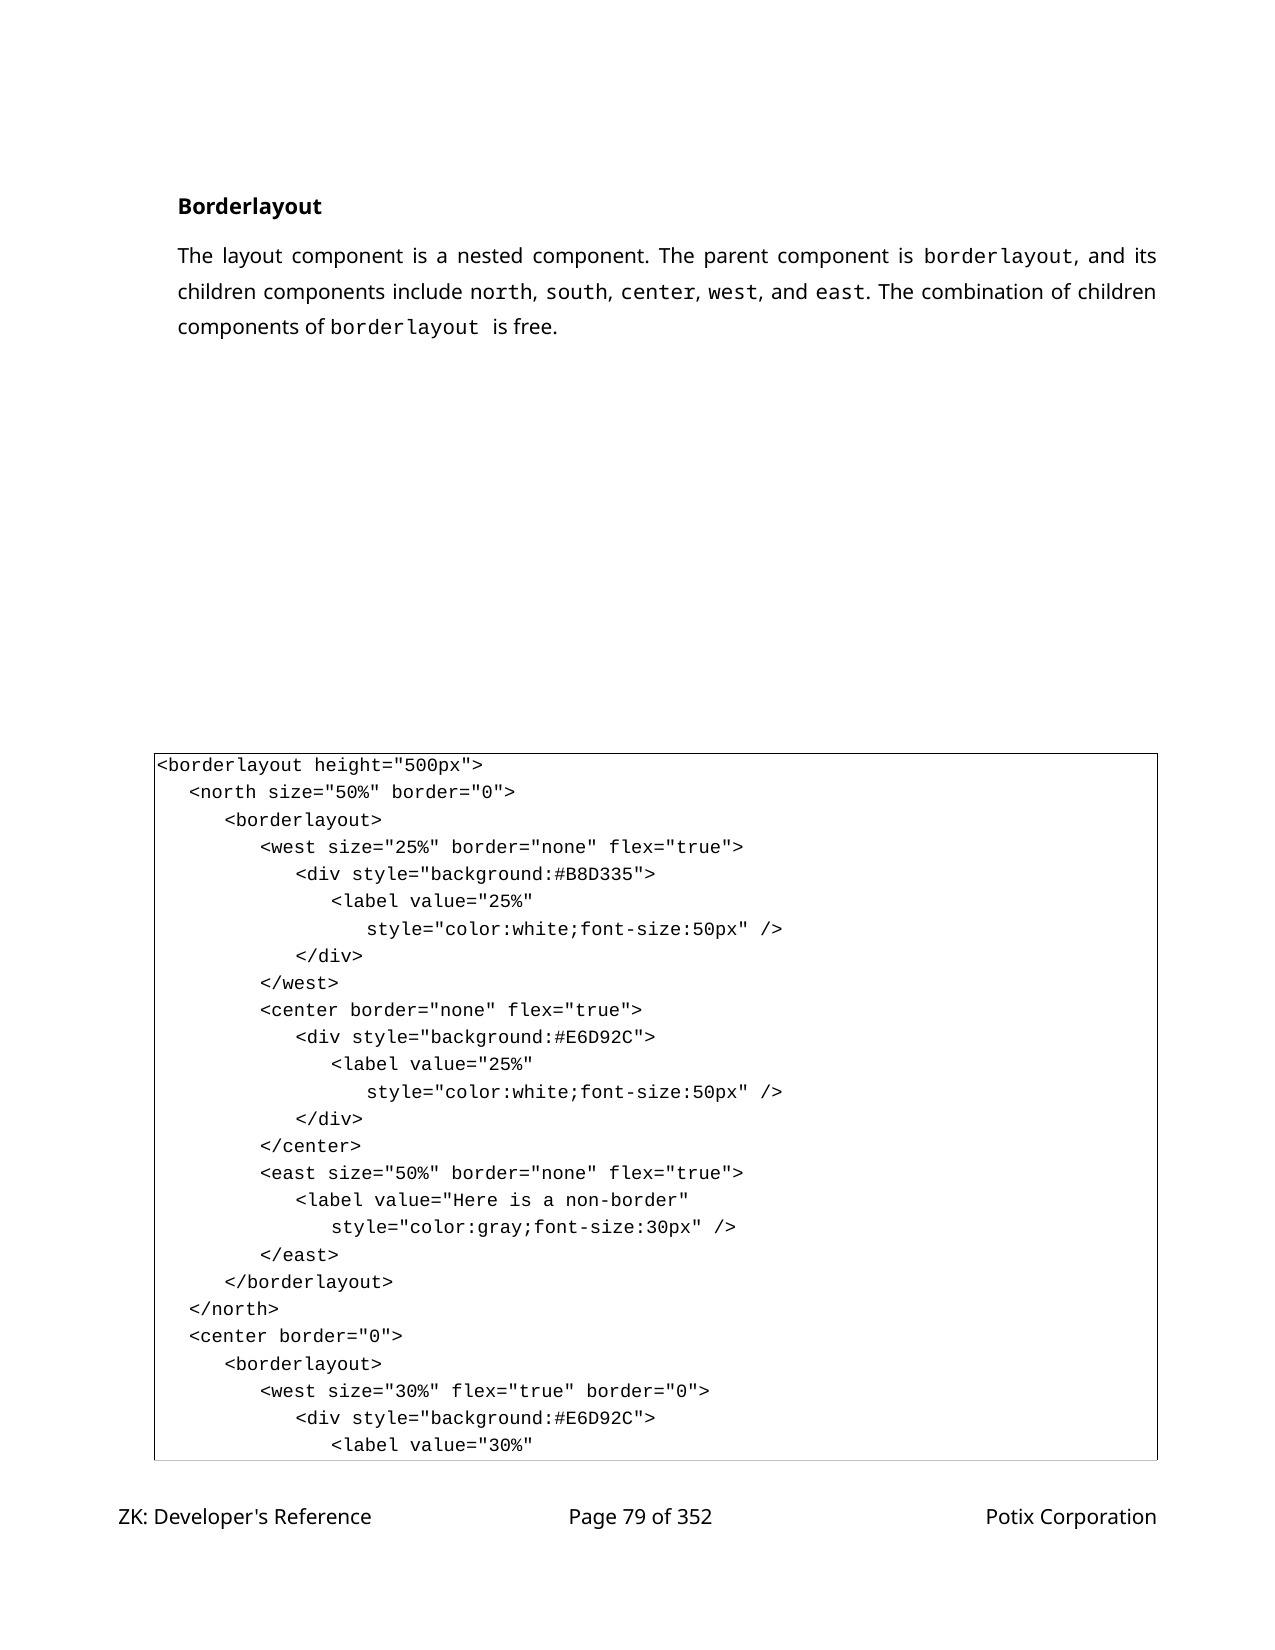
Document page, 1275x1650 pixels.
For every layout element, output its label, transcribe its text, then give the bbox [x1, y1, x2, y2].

text <center border="0"> [155, 1324, 1157, 1348]
text <east size="50%" border="none" flex="true"> [155, 1161, 1157, 1185]
text <north size="50%" border="0"> [155, 780, 1157, 805]
text style="color:white;font-size:50px" /> [155, 916, 1157, 941]
text <west size="25%" border="none" flex="true"> [155, 835, 1157, 859]
subtitle Borderlayout [177, 191, 1157, 221]
text <center border="none" flex="true"> [155, 998, 1157, 1022]
text </east> [155, 1243, 1157, 1267]
text The layout component is a nested component. The parent component is borderlayout, and its children components include north, south, center, west, and east. The combination of children components of borderlayout is free. [177, 241, 1157, 341]
text </center> [155, 1134, 1157, 1158]
text </div> [155, 1107, 1157, 1131]
text <label value="25%" [155, 889, 1157, 913]
text <label value="Here is a non-border" [155, 1188, 1157, 1212]
text style="color:gray;font-size:30px" /> [155, 1215, 1157, 1240]
text <borderlayout> [155, 808, 1157, 832]
text </borderlayout> [155, 1270, 1157, 1294]
text </west> [155, 971, 1157, 995]
text <borderlayout> [155, 1351, 1157, 1376]
text <div style="background:#E6D92C"> [155, 1406, 1157, 1430]
text <label value="30%" [155, 1433, 1157, 1460]
text <div style="background:#E6D92C"> [155, 1025, 1157, 1049]
text </north> [155, 1297, 1157, 1321]
text style="color:white;font-size:50px" /> [155, 1079, 1157, 1104]
text <west size="30%" flex="true" border="0"> [155, 1378, 1157, 1403]
text <borderlayout height="500px"> [155, 754, 1157, 777]
text <div style="background:#B8D335"> [155, 862, 1157, 886]
text <label value="25%" [155, 1052, 1157, 1077]
text </div> [155, 943, 1157, 968]
